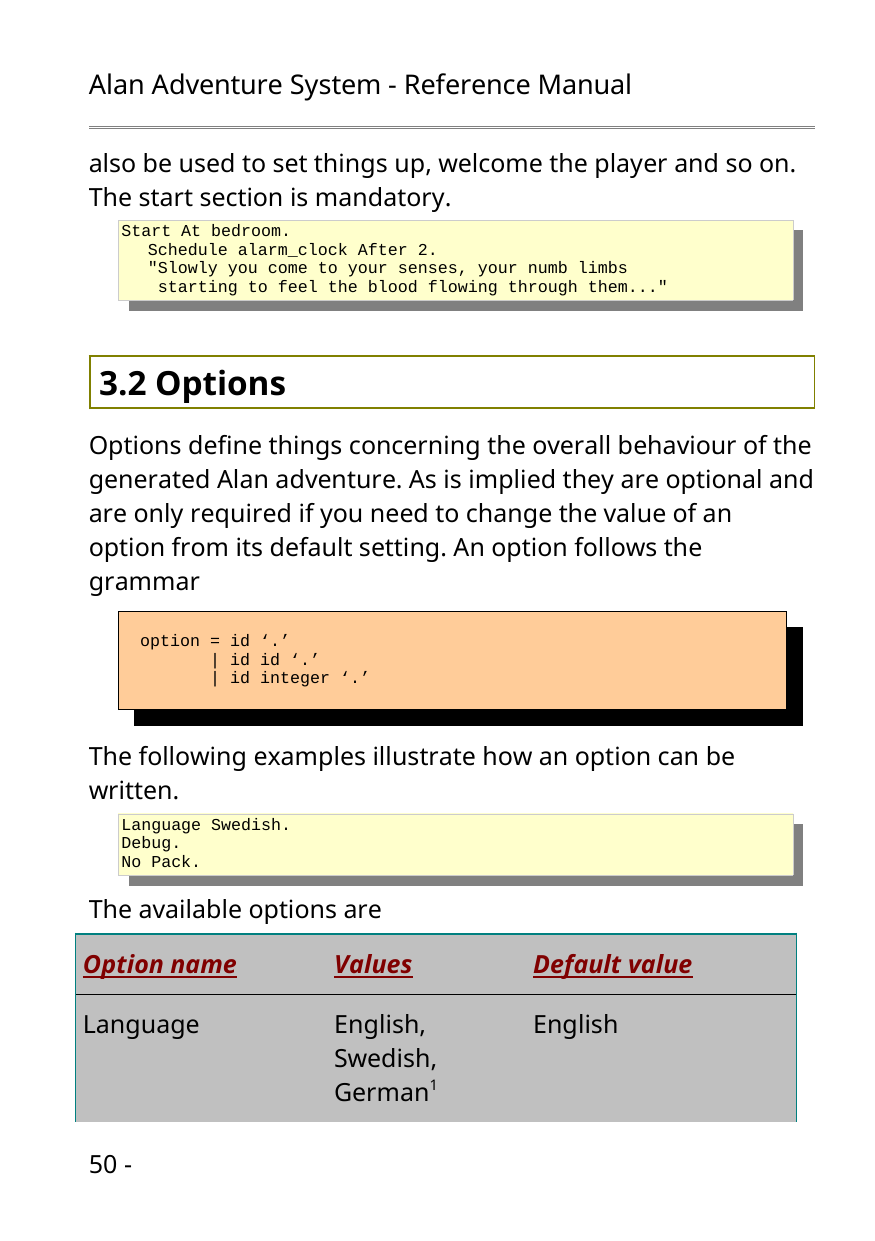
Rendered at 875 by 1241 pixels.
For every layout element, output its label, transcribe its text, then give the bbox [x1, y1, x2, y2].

table_cell Language [76, 995, 327, 1122]
subtitle Options [91, 357, 814, 407]
table_header Default value [526, 935, 796, 994]
text Debug. No Pack. [119, 832, 793, 875]
text option = id ‘.’ | id id ‘.’ | id integer ‘.’ [119, 612, 786, 709]
table_header Values [327, 935, 526, 994]
text The available options are [88, 892, 815, 926]
table_cell English, Swedish, German [327, 995, 526, 1122]
text also be used to set things up, welcome the player and so on. The start section is mandatory. [88, 146, 815, 213]
text Start At bedroom. Schedule alarm_clock After 2. "Slowly you come to your senses, your numb limbs starting to feel the blood flowing through them..." [119, 221, 793, 300]
table_cell English [526, 995, 796, 1122]
text Language Swedish. [119, 815, 793, 832]
table_header Option name [76, 935, 327, 994]
text Options define things concerning the overall behaviour of the generated Alan adventure. As is implied they are optional and are only required if you need to change the value of an option from its default setting. An option follows the grammar [88, 428, 815, 598]
text The following examples illustrate how an option can be written. [88, 739, 815, 807]
